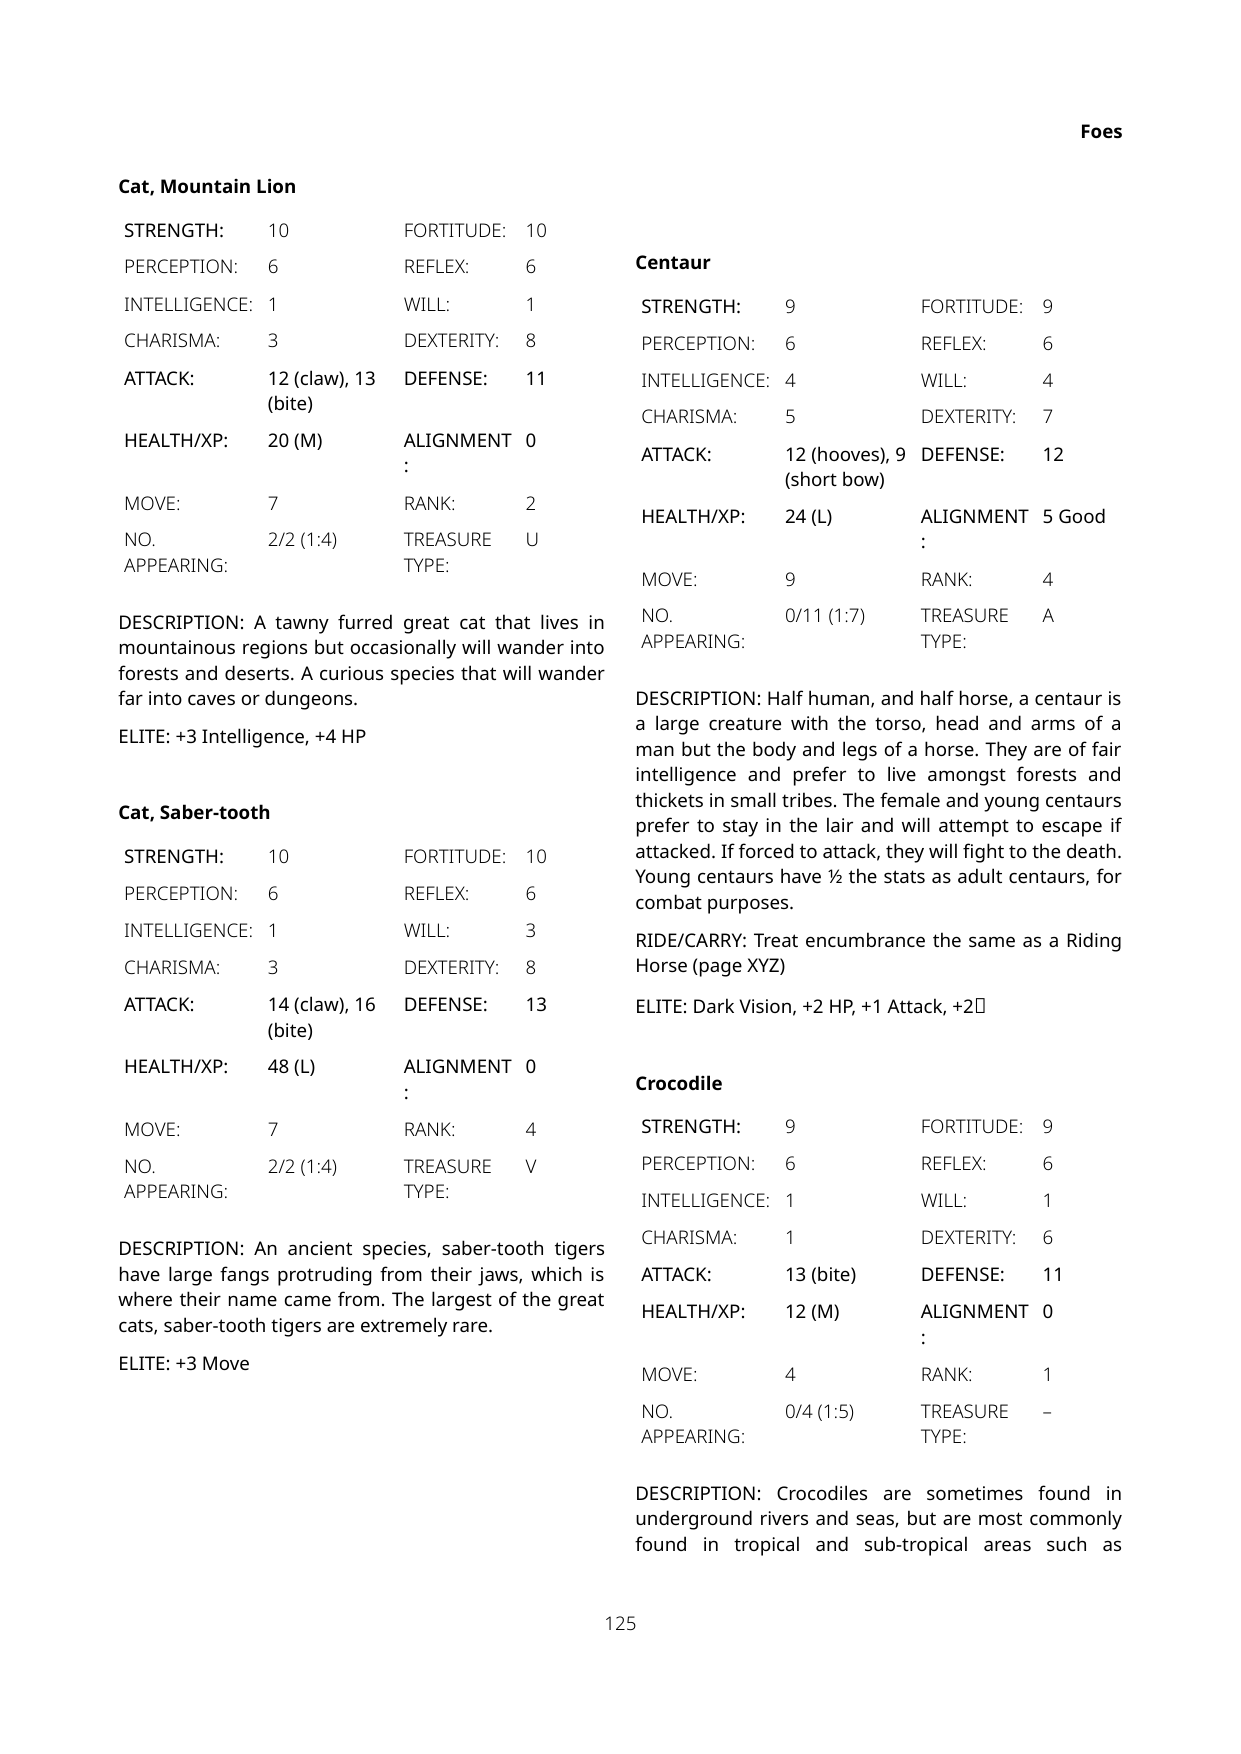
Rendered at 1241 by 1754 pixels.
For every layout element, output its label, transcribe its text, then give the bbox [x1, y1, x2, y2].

table_cell INTELLIGENCE: [635, 361, 779, 398]
text Cat, Saber-tooth [118, 800, 605, 825]
table_cell 9 [779, 560, 915, 597]
table_cell 20 (M) [262, 422, 398, 484]
table_cell 1 [262, 912, 398, 949]
table_cell DEXTERITY: [398, 322, 520, 359]
table_cell MOVE: [635, 1355, 779, 1392]
table_cell TREASURE TYPE: [398, 1148, 520, 1210]
table_cell 6 [262, 875, 398, 912]
table_cell 6 [262, 248, 398, 285]
table_cell 7 [262, 1111, 398, 1148]
table_cell DEFENSE: [398, 986, 520, 1048]
table_cell 12 (claw), 13 (bite) [262, 359, 398, 422]
table_cell 2/2 (1:4) [262, 1148, 398, 1210]
table_cell 6 [1037, 1219, 1123, 1256]
table_cell DEXTERITY: [915, 1219, 1037, 1256]
table_cell WILL: [915, 361, 1037, 398]
table_cell RANK: [915, 1355, 1037, 1392]
table_cell 13 (bite) [779, 1256, 915, 1293]
table_cell 6 [1037, 1145, 1123, 1182]
table_cell 7 [262, 484, 398, 521]
table_cell 4 [1037, 361, 1123, 398]
table_cell INTELLIGENCE: [118, 285, 262, 322]
table_cell 1 [262, 285, 398, 322]
table_cell HEALTH/XP: [118, 1048, 262, 1111]
table_cell 5 Good [1037, 498, 1123, 560]
table_cell U [520, 521, 606, 583]
text ELITE: +3 Move [118, 1350, 605, 1376]
table_cell 4 [520, 1111, 606, 1148]
table_cell WILL: [398, 912, 520, 949]
table_cell MOVE: [118, 1111, 262, 1148]
table_cell 1 [520, 285, 606, 322]
table_cell 7 [1037, 398, 1123, 435]
text Cat, Mountain Lion [118, 173, 605, 199]
table_cell HEALTH/XP: [118, 422, 262, 484]
table_cell 6 [520, 875, 606, 912]
table_cell NO. APPEARING: [118, 1148, 262, 1210]
table_cell ALIGNMENT: [398, 1048, 520, 1111]
table_cell 5 [779, 398, 915, 435]
text DESCRIPTION: Half human, and half horse, a centaur is a large creature with the torso, head and arms of a man but the body and legs of a horse. They are of fair intelligence and prefer to live amongst forests and thickets in small tribes. The female and young centaurs prefer to stay in the lair and will attempt to escape if attacked. If forced to attack, they will fight to the death. Young centaurs have ½ the stats as adult centaurs, for combat purposes. [635, 659, 1122, 915]
table_cell 8 [520, 949, 606, 986]
table_cell TREASURE TYPE: [915, 597, 1037, 659]
table_cell TREASURE TYPE: [915, 1392, 1037, 1455]
table_cell 6 [779, 324, 915, 361]
table_header FORTITUDE: [915, 287, 1037, 324]
table_header STRENGTH: [635, 1108, 779, 1145]
table_cell 2/2 (1:4) [262, 521, 398, 583]
table_cell DEFENSE: [915, 435, 1037, 498]
table_cell 8 [520, 322, 606, 359]
table_header 9 [1037, 287, 1123, 324]
text DESCRIPTION: An ancient species, saber-tooth tigers have large fangs protruding from their jaws, which is where their name came from. The largest of the great cats, saber-tooth tigers are extremely rare. [118, 1210, 605, 1338]
table_cell 1 [1037, 1182, 1123, 1219]
table_header STRENGTH: [118, 211, 262, 248]
table_cell 1 [779, 1219, 915, 1256]
table_header STRENGTH: [118, 838, 262, 875]
table_cell PERCEPTION: [118, 875, 262, 912]
table_cell REFLEX: [398, 875, 520, 912]
table_header FORTITUDE: [915, 1108, 1037, 1145]
table_cell ALIGNMENT: [915, 498, 1037, 560]
text Centaur [635, 249, 1122, 275]
table_cell 6 [1037, 324, 1123, 361]
table_cell PERCEPTION: [635, 1145, 779, 1182]
table_header 9 [779, 1108, 915, 1145]
table_cell ATTACK: [118, 359, 262, 422]
table_cell RANK: [398, 1111, 520, 1148]
text Crocodile [635, 1070, 1122, 1095]
table_cell 48 (L) [262, 1048, 398, 1111]
table_cell 14 (claw), 16 (bite) [262, 986, 398, 1048]
text DESCRIPTION: Crocodiles are sometimes found in underground rivers and seas, but are most commonly found in tropical and sub-tropical areas such as [635, 1455, 1122, 1557]
table_cell 6 [779, 1145, 915, 1182]
table_cell DEXTERITY: [915, 398, 1037, 435]
table_cell NO. APPEARING: [635, 597, 779, 659]
table_cell ALIGNMENT: [915, 1293, 1037, 1355]
table_cell ALIGNMENT: [398, 422, 520, 484]
table_header 10 [262, 211, 398, 248]
table_header 9 [1037, 1108, 1123, 1145]
table_cell 0/4 (1:5) [779, 1392, 915, 1455]
table_cell 12 (hooves), 9 (short bow) [779, 435, 915, 498]
table_cell HEALTH/XP: [635, 498, 779, 560]
table_header 9 [779, 287, 915, 324]
table_cell DEFENSE: [398, 359, 520, 422]
table_header 10 [520, 838, 606, 875]
table_header STRENGTH: [635, 287, 779, 324]
table_cell 12 [1037, 435, 1123, 498]
table_cell CHARISMA: [118, 322, 262, 359]
table_cell ATTACK: [635, 1256, 779, 1293]
table_cell – [1037, 1392, 1123, 1455]
table_cell ATTACK: [118, 986, 262, 1048]
table_cell 2 [520, 484, 606, 521]
table_cell DEFENSE: [915, 1256, 1037, 1293]
table_cell 0/11 (1:7) [779, 597, 915, 659]
table_cell PERCEPTION: [118, 248, 262, 285]
table_cell 4 [779, 361, 915, 398]
table_cell ATTACK: [635, 435, 779, 498]
table_cell CHARISMA: [635, 1219, 779, 1256]
text DESCRIPTION: A tawny furred great cat that lives in mountainous regions but occasionally will wander into forests and deserts. A curious species that will wander far into caves or dungeons. [118, 583, 605, 711]
table_cell 12 (M) [779, 1293, 915, 1355]
table_cell 13 [520, 986, 606, 1048]
table_cell 3 [262, 949, 398, 986]
text ELITE: Dark Vision, +2 HP, +1 Attack, +2 [635, 991, 1122, 1019]
table_cell 0 [1037, 1293, 1123, 1355]
table_cell 1 [779, 1182, 915, 1219]
table_cell REFLEX: [915, 1145, 1037, 1182]
table_cell V [520, 1148, 606, 1210]
table_header 10 [262, 838, 398, 875]
table_cell WILL: [915, 1182, 1037, 1219]
table_cell 3 [262, 322, 398, 359]
table_cell 1 [1037, 1355, 1123, 1392]
table_cell A [1037, 597, 1123, 659]
table_cell RANK: [915, 560, 1037, 597]
table_cell RANK: [398, 484, 520, 521]
table_cell NO. APPEARING: [118, 521, 262, 583]
table_cell INTELLIGENCE: [118, 912, 262, 949]
table_cell MOVE: [635, 560, 779, 597]
table_cell DEXTERITY: [398, 949, 520, 986]
table_cell 24 (L) [779, 498, 915, 560]
table_cell 11 [520, 359, 606, 422]
table_cell 4 [1037, 560, 1123, 597]
text RIDE/CARRY: Treat encumbrance the same as a Riding Horse (page XYZ) [635, 927, 1122, 978]
table_cell 11 [1037, 1256, 1123, 1293]
table_cell 6 [520, 248, 606, 285]
table_cell 0 [520, 422, 606, 484]
table_cell TREASURE TYPE: [398, 521, 520, 583]
table_cell REFLEX: [915, 324, 1037, 361]
table_cell HEALTH/XP: [635, 1293, 779, 1355]
table_cell MOVE: [118, 484, 262, 521]
table_cell PERCEPTION: [635, 324, 779, 361]
text ELITE: +3 Intelligence, +4 HP [118, 724, 605, 749]
table_cell NO. APPEARING: [635, 1392, 779, 1455]
table_header FORTITUDE: [398, 211, 520, 248]
table_cell 3 [520, 912, 606, 949]
table_cell CHARISMA: [635, 398, 779, 435]
table_cell 4 [779, 1355, 915, 1392]
table_cell 0 [520, 1048, 606, 1111]
table_header FORTITUDE: [398, 838, 520, 875]
table_cell REFLEX: [398, 248, 520, 285]
table_cell INTELLIGENCE: [635, 1182, 779, 1219]
table_cell CHARISMA: [118, 949, 262, 986]
table_cell WILL: [398, 285, 520, 322]
table_header 10 [520, 211, 606, 248]
